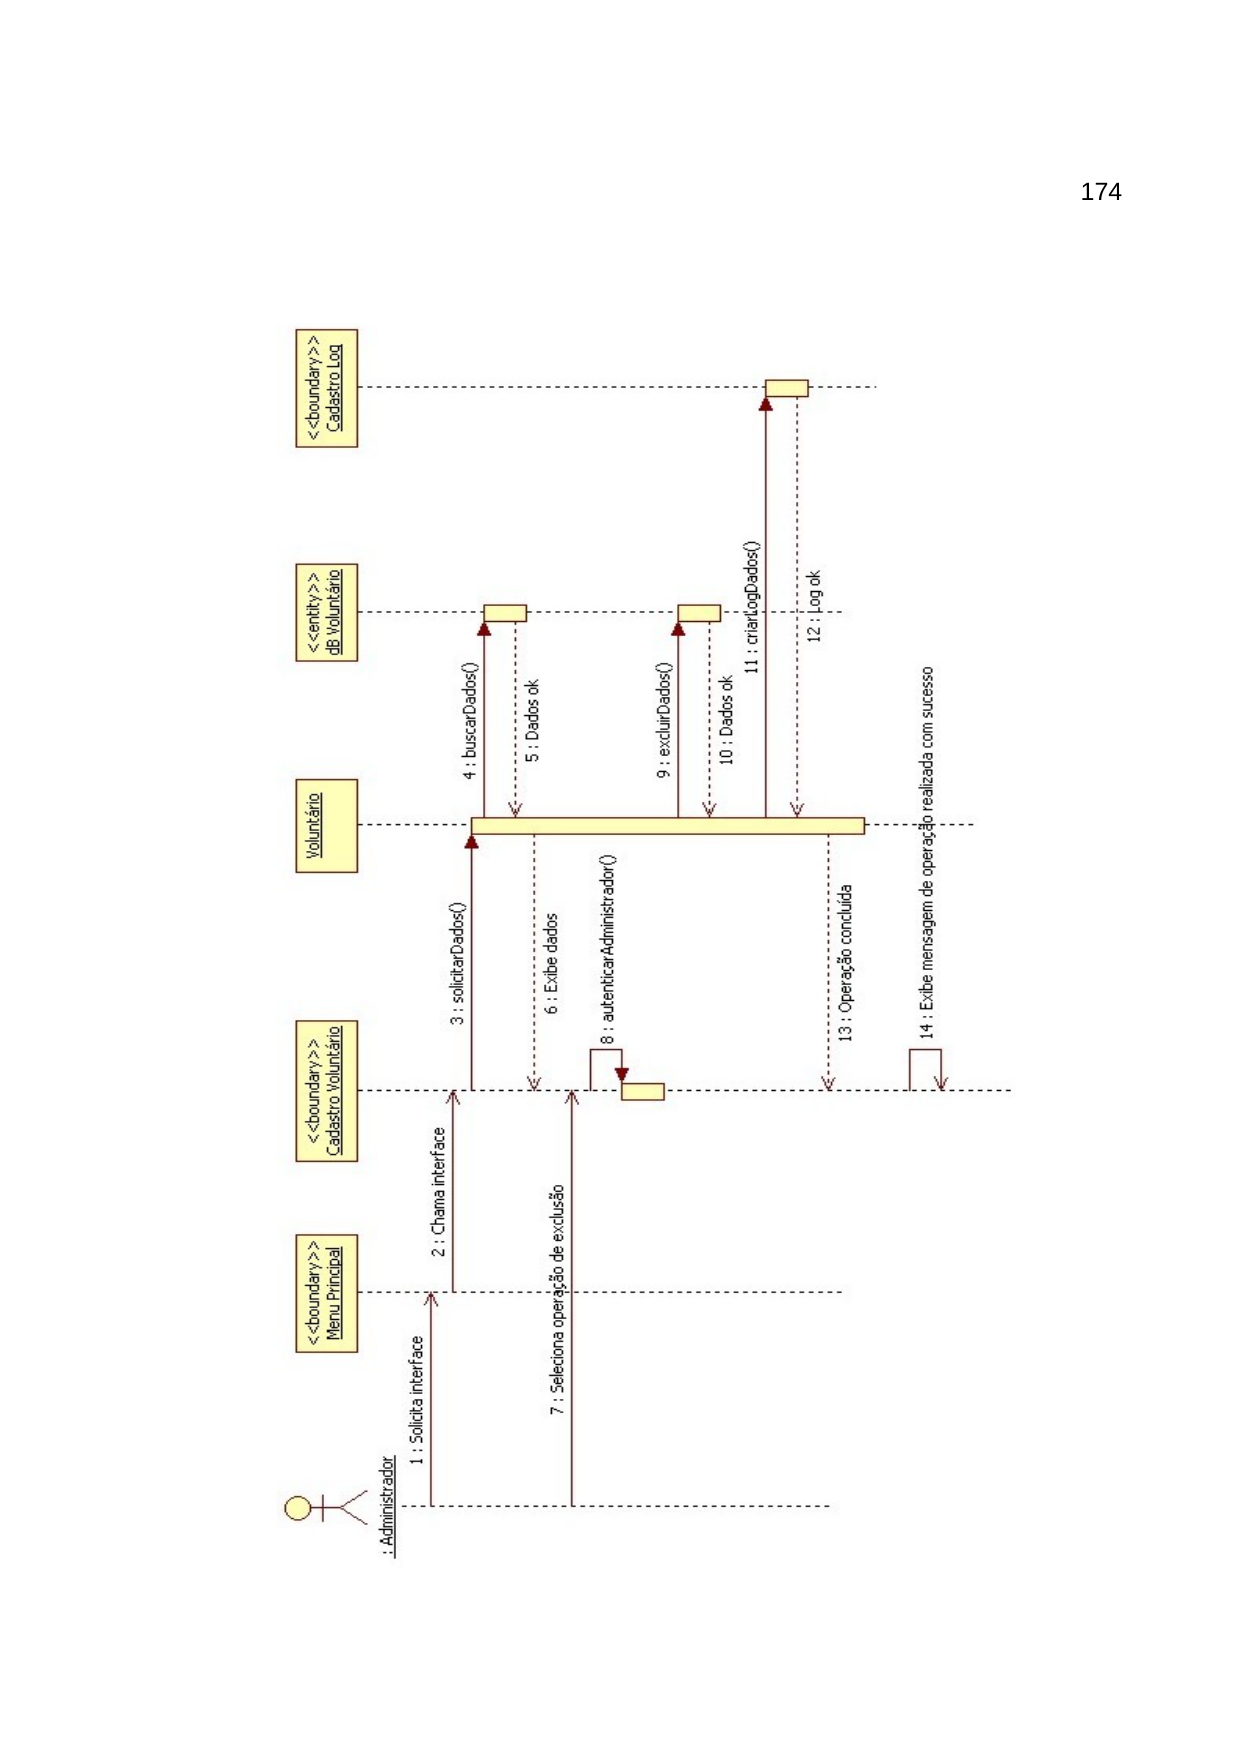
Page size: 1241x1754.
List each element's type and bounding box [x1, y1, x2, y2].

picture [252, 302, 1047, 1593]
